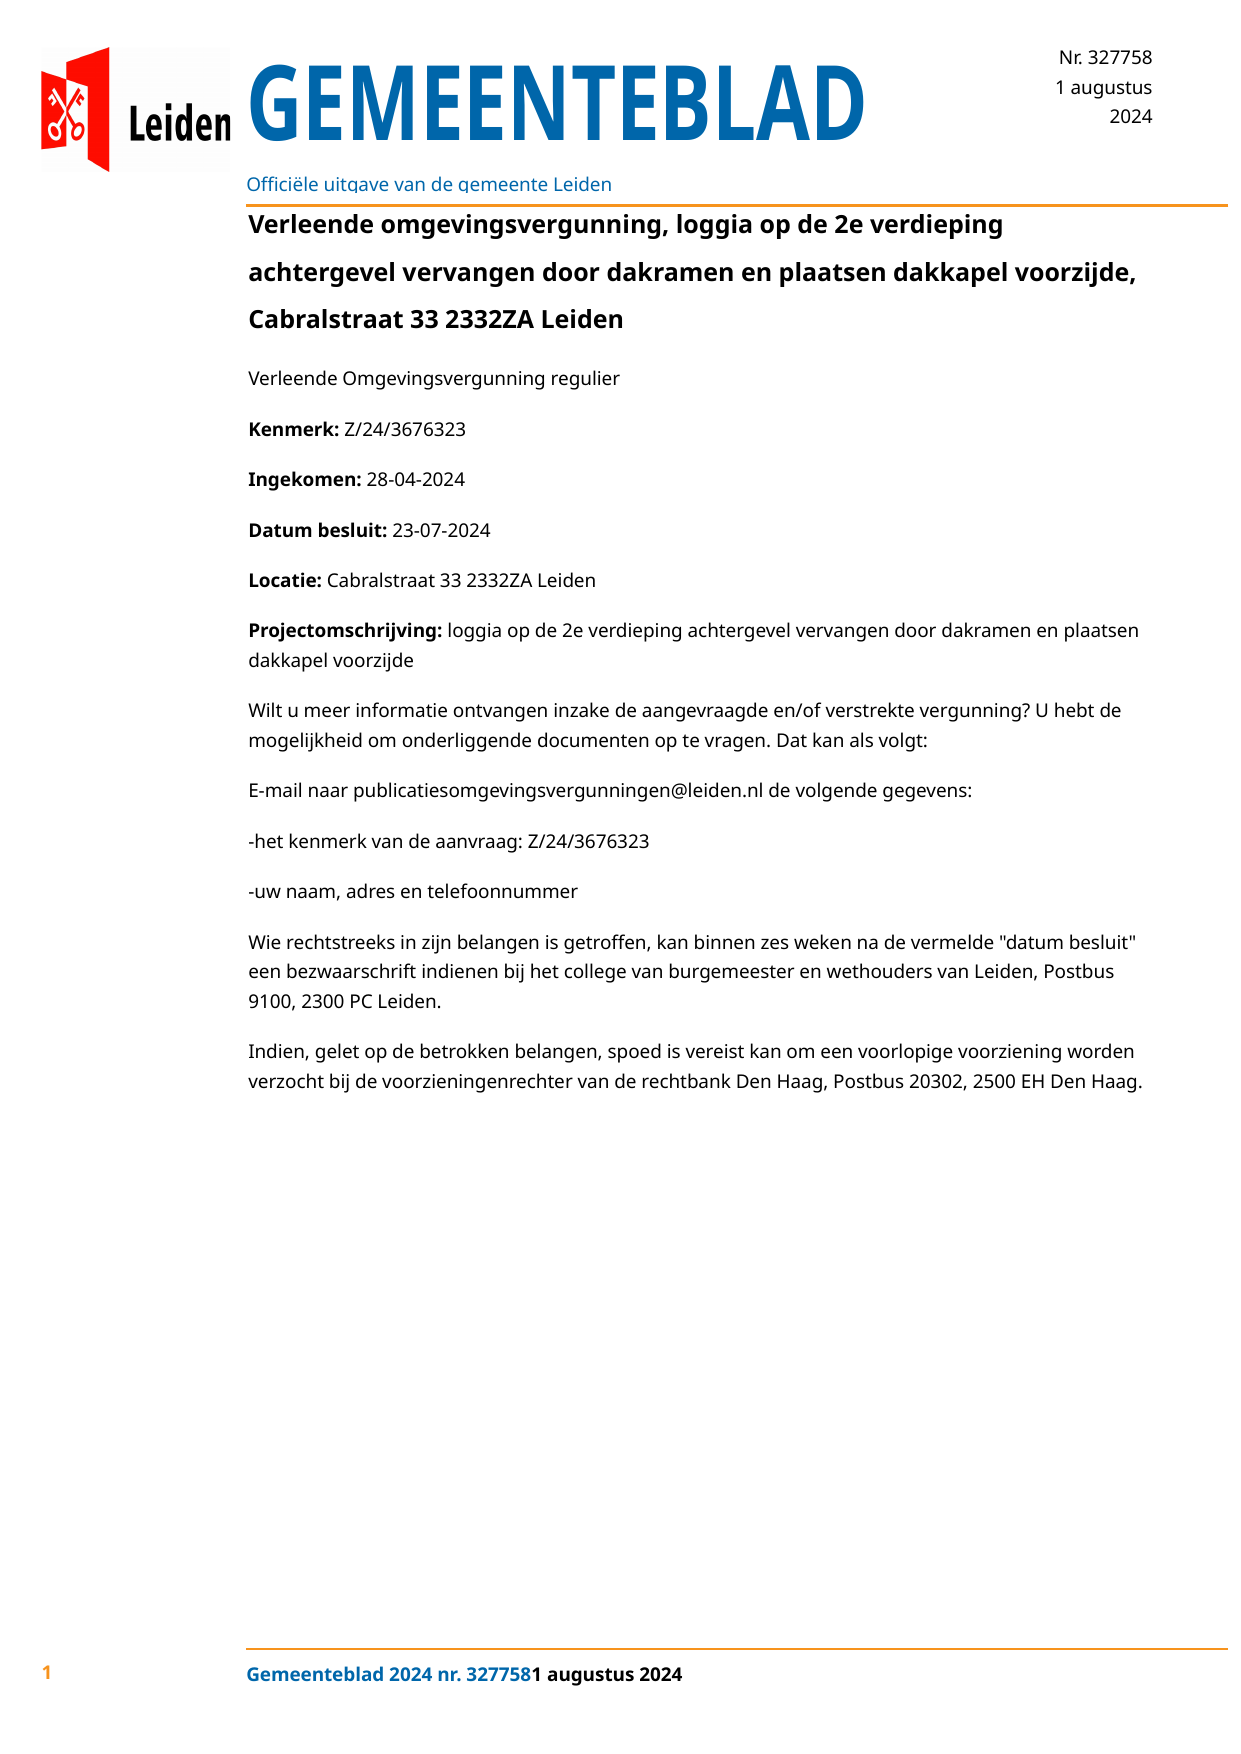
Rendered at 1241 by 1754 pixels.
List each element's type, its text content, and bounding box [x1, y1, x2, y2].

text Verleende omgevingsvergunning, loggia op de 2e verdieping achtergevel vervangen door dakramen en plaatsen dakkapel voorzijde, Cabralstraat 33 2332ZA Leiden [248, 207, 1152, 336]
text -het kenmerk van de aanvraag: Z/24/3676323 [248, 828, 1152, 854]
text E-mail naar publicatiesomgevingsvergunningen@leiden.nl de volgende gegevens: [248, 778, 1152, 803]
text Indien, gelet op de betrokken belangen, spoed is vereist kan om een voorlopige voorziening worden verzocht bij de voorzieningenrechter van de rechtbank Den Haag, Postbus 20302, 2500 EH Den Haag. [248, 1038, 1152, 1094]
text Verleende Omgevingsvergunning regulier [248, 366, 1152, 391]
text Ingekomen: 28-04-2024 [248, 466, 1152, 492]
text Kenmerk: Z/24/3676323 [248, 416, 1152, 442]
text Wilt u meer informatie ontvangen inzake de aangevraagde en/of verstrekte vergunning? U hebt de mogelijkheid om onderliggende documenten op te vragen. Dat kan als volgt: [248, 698, 1152, 753]
text Wie rechtstreeks in zijn belangen is getroffen, kan binnen zes weken na de vermelde "datum besluit" een bezwaarschrift indienen bij het college van burgemeester en wethouders van Leiden, Postbus 9100, 2300 PC Leiden. [248, 929, 1152, 1014]
text -uw naam, adres en telefoonnummer [248, 878, 1152, 904]
picture [41, 47, 231, 172]
text Datum besluit: 23-07-2024 [248, 517, 1152, 542]
text Locatie: Cabralstraat 33 2332ZA Leiden [248, 567, 1152, 593]
text Projectomschrijving: loggia op de 2e verdieping achtergevel vervangen door dakramen en plaatsen dakkapel voorzijde [248, 618, 1152, 673]
